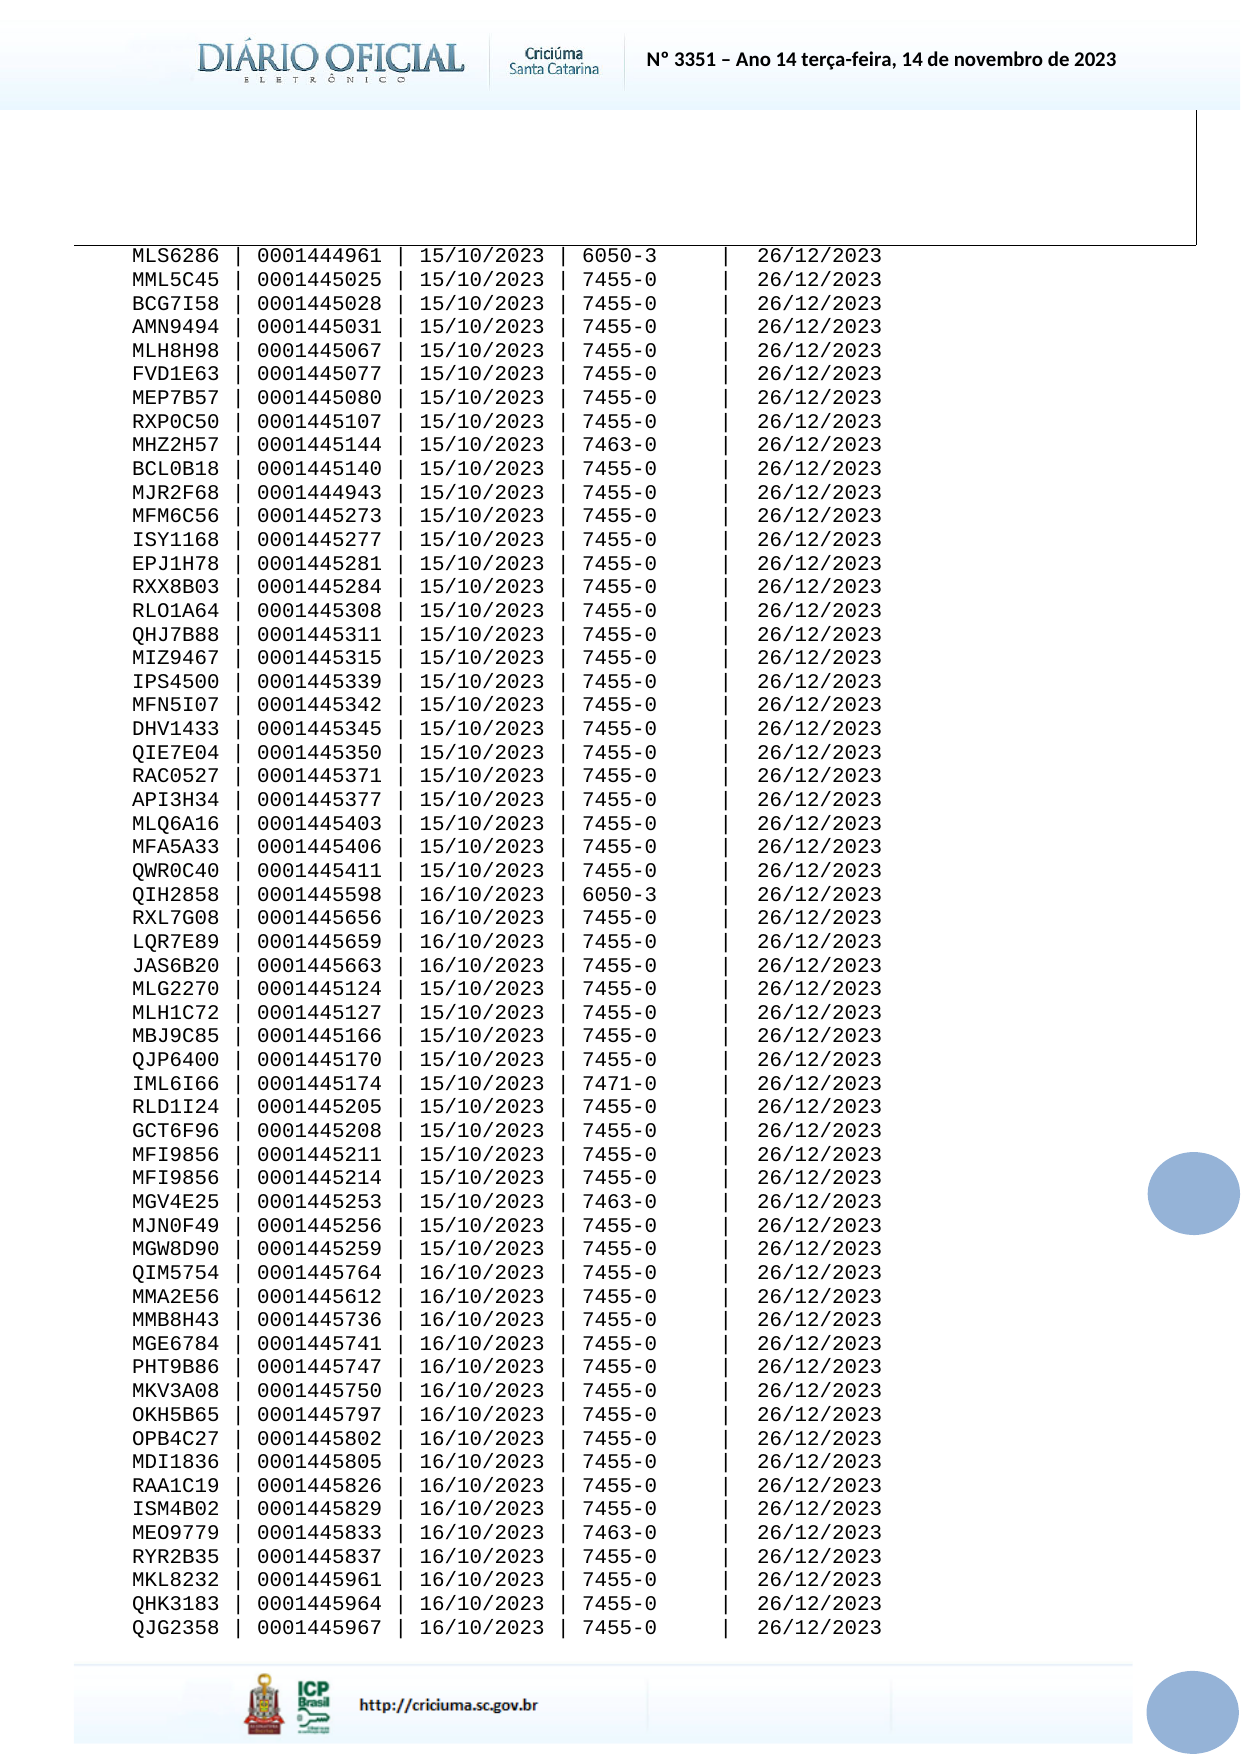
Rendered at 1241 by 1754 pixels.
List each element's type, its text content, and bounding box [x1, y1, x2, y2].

text MGW8D90 | 0001445259 | 15/10/2023 | 7455-0 | 26/12/2023 [44, 1238, 1196, 1262]
text MFI9856 | 0001445211 | 15/10/2023 | 7455-0 | 26/12/2023 [44, 1144, 1196, 1167]
text EPJ1H78 | 0001445281 | 15/10/2023 | 7455-0 | 26/12/2023 [44, 553, 1196, 576]
text MEO9779 | 0001445833 | 16/10/2023 | 7463-0 | 26/12/2023 [44, 1522, 1196, 1546]
text MLS6286 | 0001444961 | 15/10/2023 | 6050-3 | 26/12/2023 [44, 245, 1196, 269]
text BCG7I58 | 0001445028 | 15/10/2023 | 7455-0 | 26/12/2023 [44, 292, 1196, 316]
text QIE7E04 | 0001445350 | 15/10/2023 | 7455-0 | 26/12/2023 [44, 742, 1196, 765]
text MHZ2H57 | 0001445144 | 15/10/2023 | 7463-0 | 26/12/2023 [44, 434, 1196, 458]
text OKH5B65 | 0001445797 | 16/10/2023 | 7455-0 | 26/12/2023 [44, 1404, 1196, 1427]
text ISY1168 | 0001445277 | 15/10/2023 | 7455-0 | 26/12/2023 [44, 529, 1196, 553]
text DHV1433 | 0001445345 | 15/10/2023 | 7455-0 | 26/12/2023 [44, 718, 1196, 742]
text MKL8232 | 0001445961 | 16/10/2023 | 7455-0 | 26/12/2023 [44, 1569, 1196, 1593]
text MLH1C72 | 0001445127 | 15/10/2023 | 7455-0 | 26/12/2023 [44, 1002, 1196, 1026]
text MFI9856 | 0001445214 | 15/10/2023 | 7455-0 | 26/12/2023 [44, 1167, 1157, 1191]
text MML5C45 | 0001445025 | 15/10/2023 | 7455-0 | 26/12/2023 [44, 269, 1196, 292]
text RAA1C19 | 0001445826 | 16/10/2023 | 7455-0 | 26/12/2023 [44, 1475, 1196, 1498]
text RXP0C50 | 0001445107 | 15/10/2023 | 7455-0 | 26/12/2023 [44, 411, 1196, 434]
text MDI1836 | 0001445805 | 16/10/2023 | 7455-0 | 26/12/2023 [44, 1451, 1196, 1475]
text MGV4E25 | 0001445253 | 15/10/2023 | 7463-0 | 26/12/2023 [44, 1191, 1153, 1215]
text RLO1A64 | 0001445308 | 15/10/2023 | 7455-0 | 26/12/2023 [44, 600, 1196, 623]
text MGE6784 | 0001445741 | 16/10/2023 | 7455-0 | 26/12/2023 [44, 1333, 1196, 1357]
text MJN0F49 | 0001445256 | 15/10/2023 | 7455-0 | 26/12/2023 [44, 1215, 1196, 1238]
text RAC0527 | 0001445371 | 15/10/2023 | 7455-0 | 26/12/2023 [44, 765, 1196, 789]
text BCL0B18 | 0001445140 | 15/10/2023 | 7455-0 | 26/12/2023 [44, 458, 1196, 482]
text LQR7E89 | 0001445659 | 16/10/2023 | 7455-0 | 26/12/2023 [44, 931, 1196, 954]
text RYR2B35 | 0001445837 | 16/10/2023 | 7455-0 | 26/12/2023 [44, 1546, 1196, 1569]
text PHT9B86 | 0001445747 | 16/10/2023 | 7455-0 | 26/12/2023 [44, 1357, 1196, 1380]
text IML6I66 | 0001445174 | 15/10/2023 | 7471-0 | 26/12/2023 [44, 1073, 1196, 1096]
text QWR0C40 | 0001445411 | 15/10/2023 | 7455-0 | 26/12/2023 [44, 860, 1196, 884]
text RXL7G08 | 0001445656 | 16/10/2023 | 7455-0 | 26/12/2023 [44, 907, 1196, 931]
text ISM4B02 | 0001445829 | 16/10/2023 | 7455-0 | 26/12/2023 [44, 1498, 1196, 1522]
text QJP6400 | 0001445170 | 15/10/2023 | 7455-0 | 26/12/2023 [44, 1049, 1196, 1073]
text QIH2858 | 0001445598 | 16/10/2023 | 6050-3 | 26/12/2023 [44, 884, 1196, 907]
text MBJ9C85 | 0001445166 | 15/10/2023 | 7455-0 | 26/12/2023 [44, 1026, 1196, 1049]
text GCT6F96 | 0001445208 | 15/10/2023 | 7455-0 | 26/12/2023 [44, 1120, 1196, 1144]
text MEP7B57 | 0001445080 | 15/10/2023 | 7455-0 | 26/12/2023 [44, 387, 1196, 411]
text MFM6C56 | 0001445273 | 15/10/2023 | 7455-0 | 26/12/2023 [44, 505, 1196, 529]
text MIZ9467 | 0001445315 | 15/10/2023 | 7455-0 | 26/12/2023 [44, 647, 1196, 671]
text RXX8B03 | 0001445284 | 15/10/2023 | 7455-0 | 26/12/2023 [44, 576, 1196, 600]
text MJR2F68 | 0001444943 | 15/10/2023 | 7455-0 | 26/12/2023 [44, 482, 1196, 505]
text IPS4500 | 0001445339 | 15/10/2023 | 7455-0 | 26/12/2023 [44, 671, 1196, 694]
text JAS6B20 | 0001445663 | 16/10/2023 | 7455-0 | 26/12/2023 [44, 954, 1196, 978]
text RLD1I24 | 0001445205 | 15/10/2023 | 7455-0 | 26/12/2023 [44, 1096, 1196, 1120]
text MLH8H98 | 0001445067 | 15/10/2023 | 7455-0 | 26/12/2023 [44, 340, 1196, 363]
text MKV3A08 | 0001445750 | 16/10/2023 | 7455-0 | 26/12/2023 [44, 1380, 1196, 1404]
text MMB8H43 | 0001445736 | 16/10/2023 | 7455-0 | 26/12/2023 [44, 1309, 1196, 1333]
text QHJ7B88 | 0001445311 | 15/10/2023 | 7455-0 | 26/12/2023 [44, 623, 1196, 647]
text AMN9494 | 0001445031 | 15/10/2023 | 7455-0 | 26/12/2023 [44, 316, 1196, 340]
text MFA5A33 | 0001445406 | 15/10/2023 | 7455-0 | 26/12/2023 [44, 836, 1196, 860]
text FVD1E63 | 0001445077 | 15/10/2023 | 7455-0 | 26/12/2023 [44, 363, 1196, 387]
text API3H34 | 0001445377 | 15/10/2023 | 7455-0 | 26/12/2023 [44, 789, 1196, 813]
text MLG2270 | 0001445124 | 15/10/2023 | 7455-0 | 26/12/2023 [44, 978, 1196, 1002]
text MMA2E56 | 0001445612 | 16/10/2023 | 7455-0 | 26/12/2023 [44, 1286, 1196, 1309]
text MFN5I07 | 0001445342 | 15/10/2023 | 7455-0 | 26/12/2023 [44, 694, 1196, 718]
text OPB4C27 | 0001445802 | 16/10/2023 | 7455-0 | 26/12/2023 [44, 1427, 1196, 1451]
text QHK3183 | 0001445964 | 16/10/2023 | 7455-0 | 26/12/2023 [44, 1593, 1196, 1617]
text QJG2358 | 0001445967 | 16/10/2023 | 7455-0 | 26/12/2023 [44, 1617, 1196, 1640]
text MLQ6A16 | 0001445403 | 15/10/2023 | 7455-0 | 26/12/2023 [44, 813, 1196, 836]
text QIM5754 | 0001445764 | 16/10/2023 | 7455-0 | 26/12/2023 [44, 1262, 1196, 1286]
